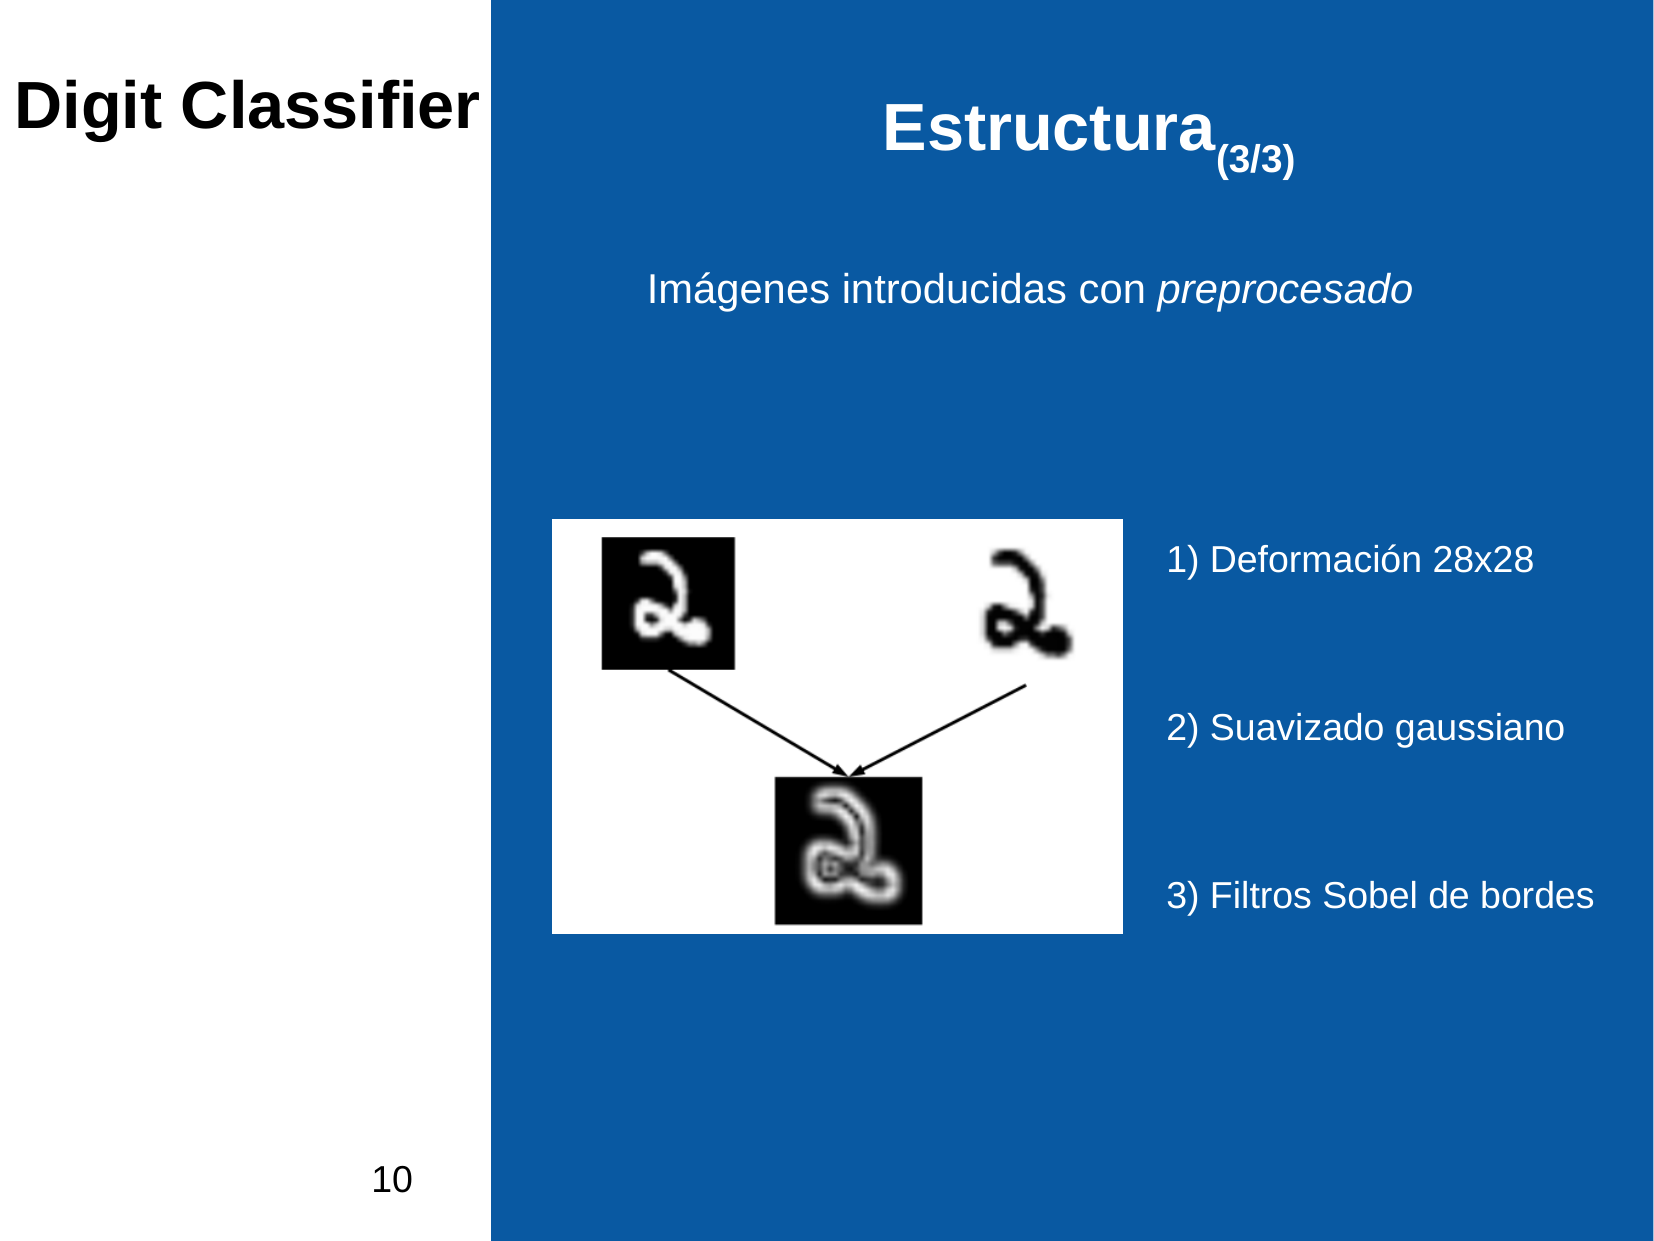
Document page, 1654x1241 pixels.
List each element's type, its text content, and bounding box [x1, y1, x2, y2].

picture [491, 0, 1654, 1241]
text_box Deformación 28x28 Suavizado gaussiano Filtros Sobel de bordes [1151, 531, 1625, 963]
title Digit Classifier [11, 30, 485, 180]
title Estructura(3/3) [731, 40, 1447, 231]
list Imágenes introducidas con preprocesado [590, 265, 1595, 1074]
